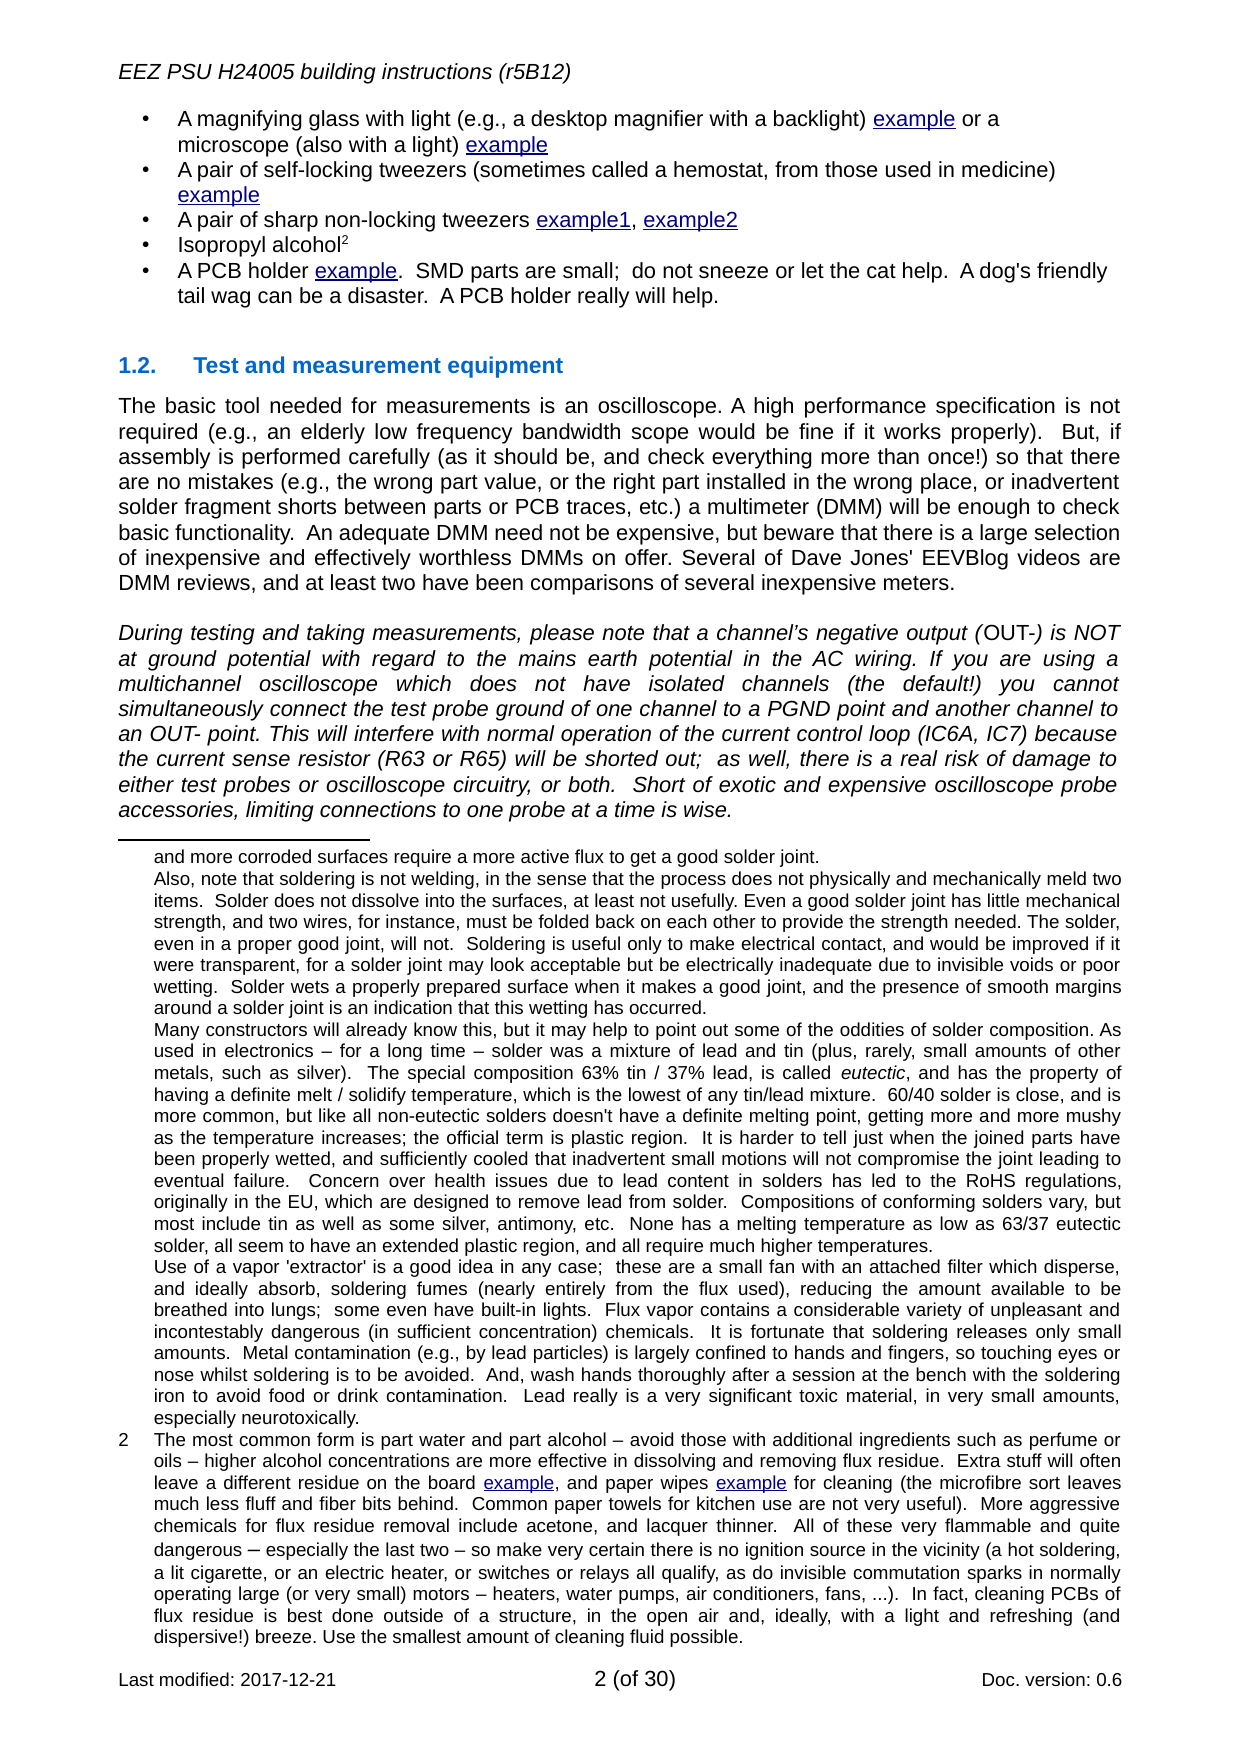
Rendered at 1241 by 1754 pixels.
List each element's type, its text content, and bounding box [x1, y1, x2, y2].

list A pair of sharp non-locking tweezers example1, example2 [142, 207, 1110, 232]
list A PCB holder example. SMD parts are small; do not sneeze or let the cat help. A dog's friendly tail wag can be a disaster. A PCB holder really will help. [142, 257, 1110, 308]
list A pair of self-locking tweezers (sometimes called a hemostat, from those used in medicine) example [142, 157, 1110, 207]
list and more corroded surfaces require a more active flux to get a good solder joint. [118, 846, 1122, 868]
list The most common form is part water and part alcohol – avoid those with additional ingredients such as perfume or oils – higher alcohol concentrations are more effective in dissolving and removing flux residue. Extra stuff will often leave a different residue on the board example, and paper wipes example for cleaning (the microfibre sort leaves much less fluff and fiber bits behind. Common paper towels for kitchen use are not very useful). More aggressive chemicals for flux residue removal include acetone, and lacquer thinner. All of these very flammable and quite dangerous – especially the last two – so make very certain there is no ignition source in the vicinity (a hot soldering, a lit cigarette, or an electric heater, or switches or relays all qualify, as do invisible commutation sparks in normally operating large (or very small) motors – heaters, water pumps, air conditioners, fans, ...). In fact, cleaning PCBs of flux residue is best done outside of a structure, in the open air and, ideally, with a light and refreshing (and dispersive!) breeze. Use the smallest amount of cleaning fluid possible. [118, 1428, 1122, 1648]
list Use of a vapor 'extractor' is a good idea in any case; these are a small fan with an attached filter which disperse, and ideally absorb, soldering fumes (nearly entirely from the flux used), reducing the amount available to be breathed into lungs; some even have built-in lights. Flux vapor contains a considerable variety of unpleasant and incontestably dangerous (in sufficient concentration) chemicals. It is fortunate that soldering releases only small amounts. Metal contamination (e.g., by lead particles) is largely confined to hands and fingers, so touching eyes or nose whilst soldering is to be avoided. And, wash hands thoroughly after a session at the bench with the soldering iron to avoid food or drink contamination. Lead really is a very significant toxic material, in very small amounts, especially neurotoxically. [118, 1256, 1122, 1428]
text The basic tool needed for measurements is an oscilloscope. A high performance specification is not required (e.g., an elderly low frequency bandwidth scope would be fine if it works properly). But, if assembly is performed carefully (as it should be, and check everything more than once!) so that there are no mistakes (e.g., the wrong part value, or the right part installed in the wrong place, or inadvertent solder fragment shorts between parts or PCB traces, etc.) a multimeter (DMM) will be enough to check basic functionality. An adequate DMM need not be expensive, but beware that there is a large selection of inexpensive and effectively worthless DMMs on offer. Several of Dave Jones' EEVBlog videos are DMM reviews, and at least two have been comparisons of several inexpensive meters. [118, 393, 1122, 595]
text During testing and taking measurements, please note that a channel’s negative output (OUT-) is NOT at ground potential with regard to the mains earth potential in the AC wiring. If you are using a multichannel oscilloscope which does not have isolated channels (the default!) you cannot simultaneously connect the test probe ground of one channel to a PGND point and another channel to an OUT- point. This will interfere with normal operation of the current control loop (IC6A, IC7) because the current sense resistor (R63 or R65) will be shorted out; as well, there is a real risk of damage to either test probes or oscilloscope circuitry, or both. Short of exotic and expensive oscilloscope probe accessories, limiting connections to one probe at a time is wise. [118, 620, 1122, 822]
list Also, note that soldering is not welding, in the sense that the process does not physically and mechanically meld two items. Solder does not dissolve into the surfaces, at least not usefully. Even a good solder joint has little mechanical strength, and two wires, for instance, must be folded back on each other to provide the strength needed. The solder, even in a proper good joint, will not. Soldering is useful only to make electrical contact, and would be improved if it were transparent, for a solder joint may look acceptable but be electrically inadequate due to invisible voids or poor wetting. Solder wets a properly prepared surface when it makes a good joint, and the presence of smooth margins around a solder joint is an indication that this wetting has occurred. [118, 868, 1122, 1019]
subtitle Test and measurement equipment [118, 352, 1122, 378]
list Many constructors will already know this, but it may help to point out some of the oddities of solder composition. As used in electronics – for a long time – solder was a mixture of lead and tin (plus, rarely, small amounts of other metals, such as silver). The special composition 63% tin / 37% lead, is called eutectic, and has the property of having a definite melt / solidify temperature, which is the lowest of any tin/lead mixture. 60/40 solder is close, and is more common, but like all non-eutectic solders doesn't have a definite melting point, getting more and more mushy as the temperature increases; the official term is plastic region. It is harder to tell just when the joined parts have been properly wetted, and sufficiently cooled that inadvertent small motions will not compromise the joint leading to eventual failure. Concern over health issues due to lead content in solders has led to the RoHS regulations, originally in the EU, which are designed to remove lead from solder. Compositions of conforming solders vary, but most include tin as well as some silver, antimony, etc. None has a melting temperature as low as 63/37 eutectic solder, all seem to have an extended plastic region, and all require much higher temperatures. [118, 1019, 1122, 1256]
list Isopropyl alcohol [142, 232, 1110, 257]
list A magnifying glass with light (e.g., a desktop magnifier with a backlight) example or a microscope (also with a light) example [142, 106, 1110, 157]
